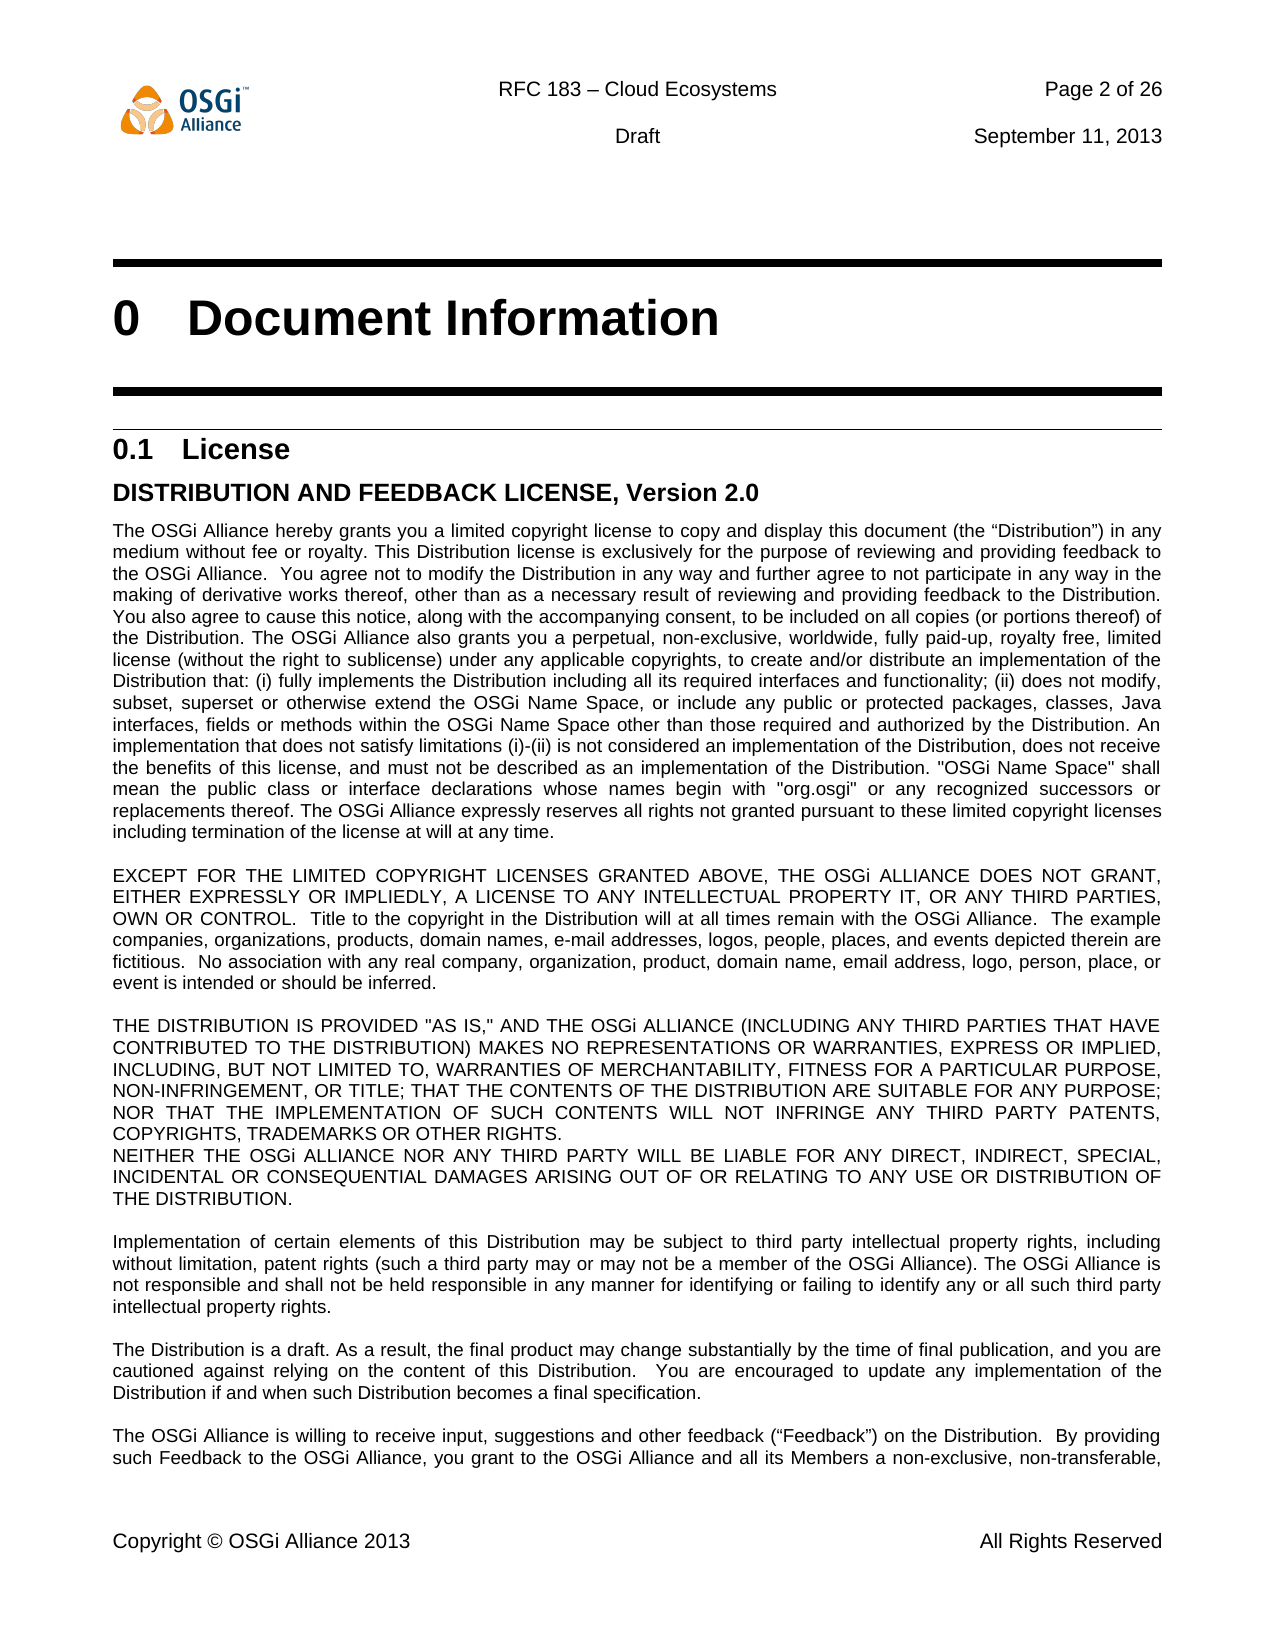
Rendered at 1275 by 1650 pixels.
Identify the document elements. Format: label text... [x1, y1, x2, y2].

text The OSGi Alliance is willing to receive input, suggestions and other feedback (“Feedback”) on the Distribution. By providing such Feedback to the OSGi Alliance, you grant to the OSGi Alliance and all its Members a non-exclusive, non-transferable, [112, 1425, 1162, 1468]
text NEITHER THE OSGi ALLIANCE NOR ANY THIRD PARTY WILL BE LIABLE FOR ANY DIRECT, INDIRECT, SPECIAL, INCIDENTAL OR CONSEQUENTIAL DAMAGES ARISING OUT OF OR RELATING TO ANY USE OR DISTRIBUTION OF THE DISTRIBUTION. [112, 1145, 1162, 1209]
text EXCEPT FOR THE LIMITED COPYRIGHT LICENSES GRANTED ABOVE, THE OSGi ALLIANCE DOES NOT GRANT, EITHER EXPRESSLY OR IMPLIEDLY, A LICENSE TO ANY INTELLECTUAL PROPERTY IT, OR ANY THIRD PARTIES, OWN OR CONTROL. Title to the copyright in the Distribution will at all times remain with the OSGi Alliance. The example companies, organizations, products, domain names, e-mail addresses, logos, people, places, and events depicted therein are fictitious. No association with any real company, organization, product, domain name, email address, logo, person, place, or event is intended or should be inferred. [112, 864, 1162, 994]
text THE DISTRIBUTION IS PROVIDED "AS IS," AND THE OSGi ALLIANCE (INCLUDING ANY THIRD PARTIES THAT HAVE CONTRIBUTED TO THE DISTRIBUTION) MAKES NO REPRESENTATIONS OR WARRANTIES, EXPRESS OR IMPLIED, INCLUDING, BUT NOT LIMITED TO, WARRANTIES OF MERCHANTABILITY, FITNESS FOR A PARTICULAR PURPOSE, NON-INFRINGEMENT, OR TITLE; THAT THE CONTENTS OF THE DISTRIBUTION ARE SUITABLE FOR ANY PURPOSE; NOR THAT THE IMPLEMENTATION OF SUCH CONTENTS WILL NOT INFRINGE ANY THIRD PARTY PATENTS, COPYRIGHTS, TRADEMARKS OR OTHER RIGHTS. [112, 1015, 1162, 1145]
picture [113, 78, 257, 142]
subtitle License [112, 430, 1162, 466]
text The OSGi Alliance hereby grants you a limited copyright license to copy and display this document (the “Distribution”) in any medium without fee or royalty. This Distribution license is exclusively for the purpose of reviewing and providing feedback to the OSGi Alliance. You agree not to modify the Distribution in any way and further agree to not participate in any way in the making of derivative works thereof, other than as a necessary result of reviewing and providing feedback to the Distribution. You also agree to cause this notice, along with the accompanying consent, to be included on all copies (or portions thereof) of the Distribution. The OSGi Alliance also grants you a perpetual, non-exclusive, worldwide, fully paid-up, royalty free, limited license (without the right to sublicense) under any applicable copyrights, to create and/or distribute an implementation of the Distribution that: (i) fully implements the Distribution including all its required interfaces and functionality; (ii) does not modify, subset, superset or otherwise extend the OSGi Name Space, or include any public or protected packages, classes, Java interfaces, fields or methods within the OSGi Name Space other than those required and authorized by the Distribution. An implementation that does not satisfy limitations (i)-(ii) is not considered an implementation of the Distribution, does not receive the benefits of this license, and must not be described as an implementation of the Distribution. "OSGi Name Space" shall mean the public class or interface declarations whose names begin with "org.osgi" or any recognized successors or replacements thereof. The OSGi Alliance expressly reserves all rights not granted pursuant to these limited copyright licenses including termination of the license at will at any time. [112, 519, 1162, 843]
text DISTRIBUTION AND FEEDBACK LICENSE, Version 2.0 [112, 478, 1162, 507]
subtitle Document Information [112, 260, 1162, 396]
text Implementation of certain elements of this Distribution may be subject to third party intellectual property rights, including without limitation, patent rights (such a third party may or may not be a member of the OSGi Alliance). The OSGi Alliance is not responsible and shall not be held responsible in any manner for identifying or failing to identify any or all such third party intellectual property rights. [112, 1231, 1162, 1317]
text The Distribution is a draft. As a result, the final product may change substantially by the time of final publication, and you are cautioned against relying on the content of this Distribution. You are encouraged to update any implementation of the Distribution if and when such Distribution becomes a final specification. [112, 1339, 1162, 1403]
